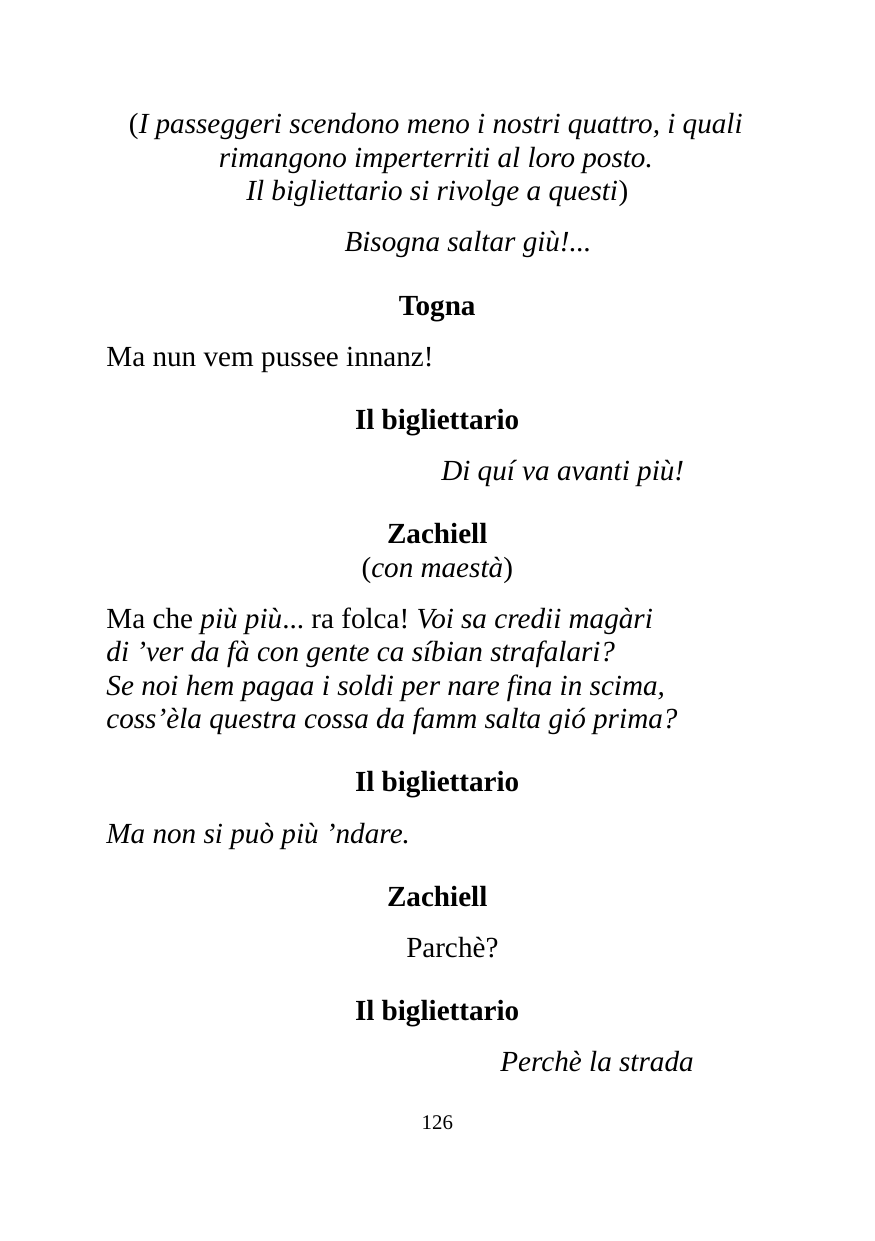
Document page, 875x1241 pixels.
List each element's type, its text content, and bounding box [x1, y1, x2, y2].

text Ma nun vem pussee innanz! [106, 339, 768, 372]
text Il bigliettario [106, 993, 768, 1027]
text Il bigliettario [106, 764, 768, 798]
text Di quí va avanti più! [106, 453, 768, 487]
text di ’ver da fà con gente ca síbian strafalari? [106, 634, 768, 668]
text (I passeggeri scendono meno i nostri quattro, i quali rimangono imperterriti al loro posto. Il bigliettario si rivolge a questi) [106, 106, 768, 207]
text Il bigliettario [106, 402, 768, 435]
text Bisogna saltar giù!... [106, 224, 768, 258]
text Se noi hem pagaa i soldi per nare fina in scima, [106, 668, 768, 702]
text Parchè? [106, 930, 768, 964]
text Zachiell (con maestà) [106, 516, 768, 583]
text coss’èla questra cossa da famm salta gió prima? [106, 702, 768, 735]
text Ma non si può più ’ndare. [106, 816, 768, 849]
text Togna [106, 288, 768, 321]
text Perchè la strada [106, 1044, 768, 1078]
text Zachiell [106, 879, 768, 912]
text Ma che più più... ra folca! Voi sa credii magàri [106, 601, 768, 634]
